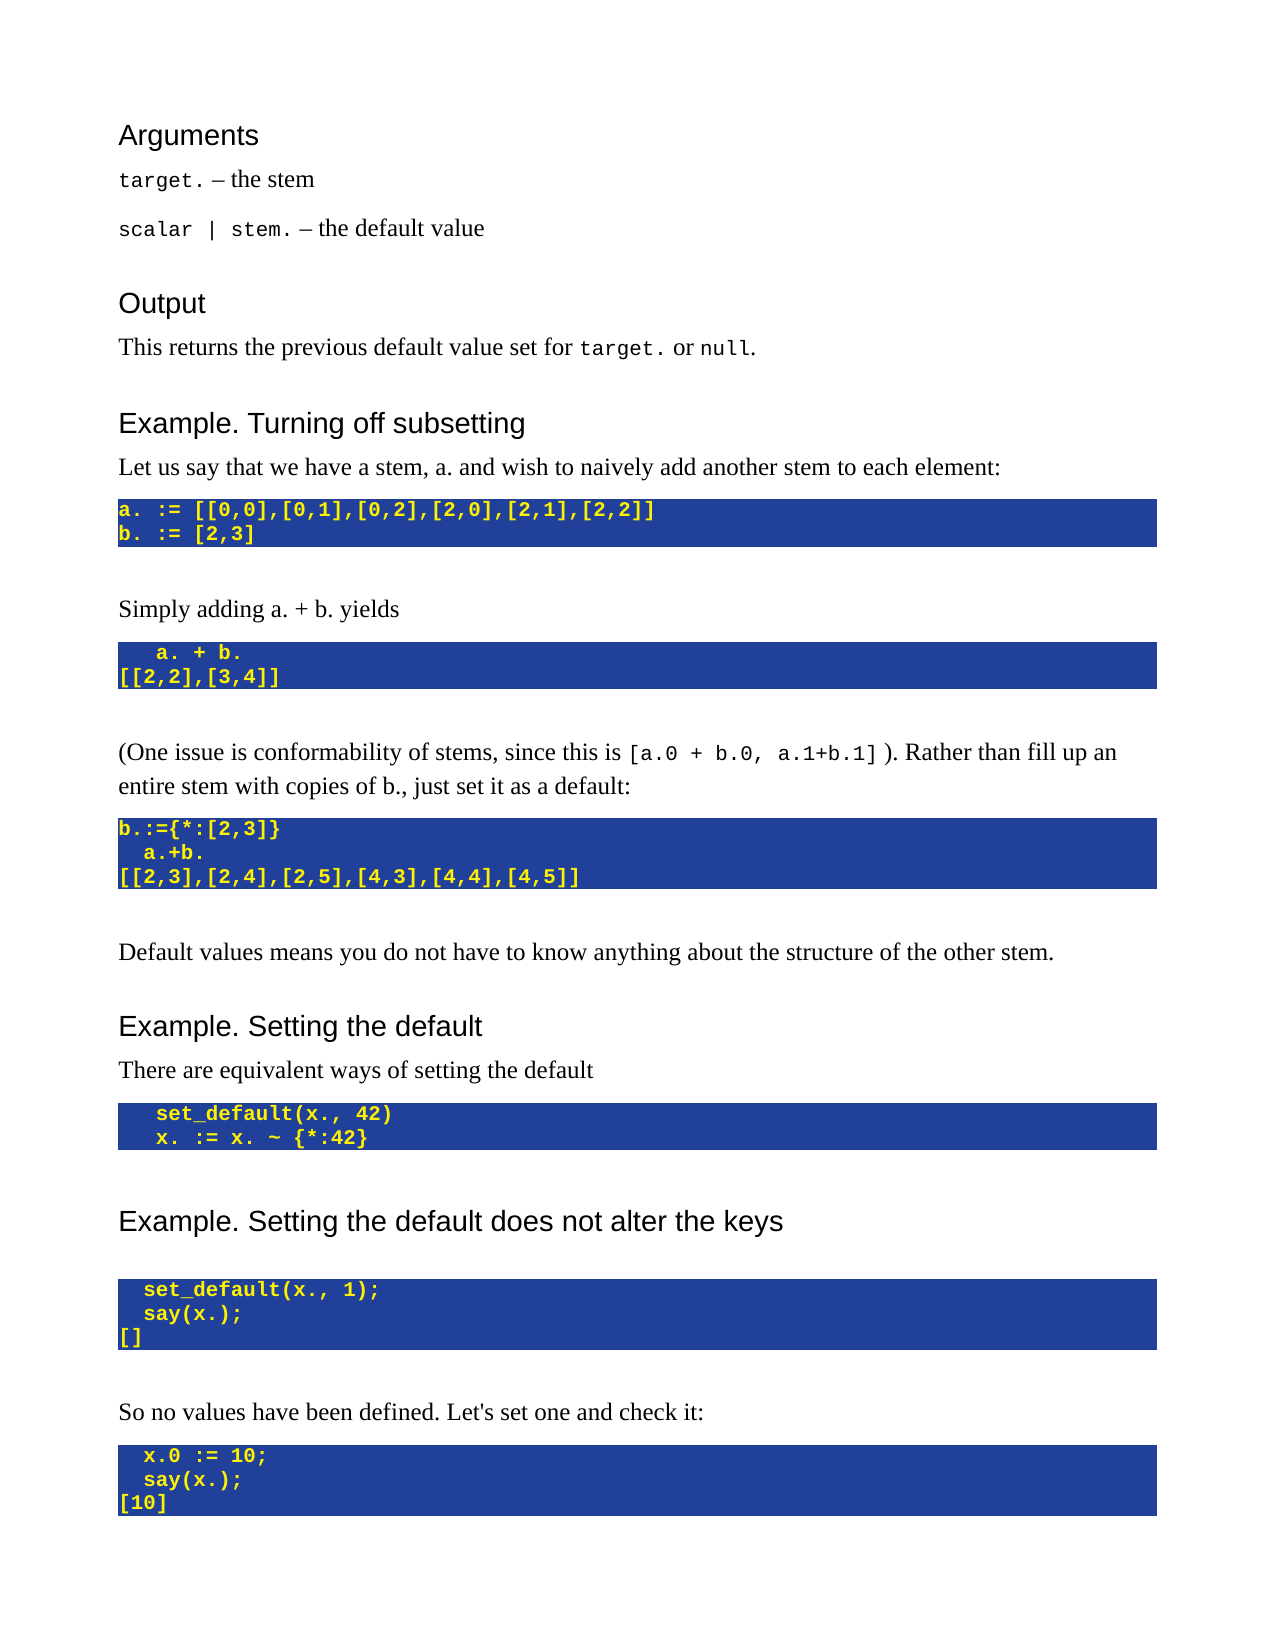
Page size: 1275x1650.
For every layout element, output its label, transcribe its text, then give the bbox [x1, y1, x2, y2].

text [[2,2],[3,4]] [118, 666, 1157, 689]
subtitle Arguments [118, 118, 1157, 152]
text Default values means you do not have to know anything about the structure of the other stem. [118, 937, 1157, 966]
text Let us say that we have a stem, a. and wish to naively add another stem to each element: [118, 452, 1157, 481]
text (One issue is conformability of stems, since this is [a.0 + b.0, a.1+b.1] ). Rather than fill up an entire stem with copies of b., just set it as a default: [118, 737, 1157, 799]
text [] [118, 1326, 1157, 1350]
text a.+b. [118, 842, 1157, 866]
text say(x.); [118, 1469, 1157, 1492]
text scalar | stem. – the default value [118, 213, 1157, 242]
text set_default(x., 42) [118, 1103, 1157, 1127]
text a. := [[0,0],[0,1],[0,2],[2,0],[2,1],[2,2]] [118, 499, 1157, 523]
text [10] [118, 1492, 1157, 1516]
text So no values have been defined. Let's set one and check it: [118, 1397, 1157, 1426]
subtitle Output [118, 286, 1157, 320]
text set_default(x., 1); [118, 1279, 1157, 1303]
text a. + b. [118, 642, 1157, 666]
text x.0 := 10; [118, 1445, 1157, 1469]
text target. – the stem [118, 164, 1157, 194]
subtitle Example. Turning off subsetting [118, 406, 1157, 439]
text b. := [2,3] [118, 523, 1157, 547]
text Simply adding a. + b. yields [118, 594, 1157, 623]
text say(x.); [118, 1303, 1157, 1326]
text There are equivalent ways of setting the default [118, 1056, 1157, 1084]
text This returns the previous default value set for target. or null. [118, 332, 1157, 362]
subtitle Example. Setting the default does not alter the keys [118, 1204, 1157, 1238]
text [[2,3],[2,4],[2,5],[4,3],[4,4],[4,5]] [118, 866, 1157, 889]
subtitle Example. Setting the default [118, 1009, 1157, 1043]
text b.:={*:[2,3]} [118, 818, 1157, 842]
text x. := x. ~ {*:42} [118, 1127, 1157, 1150]
